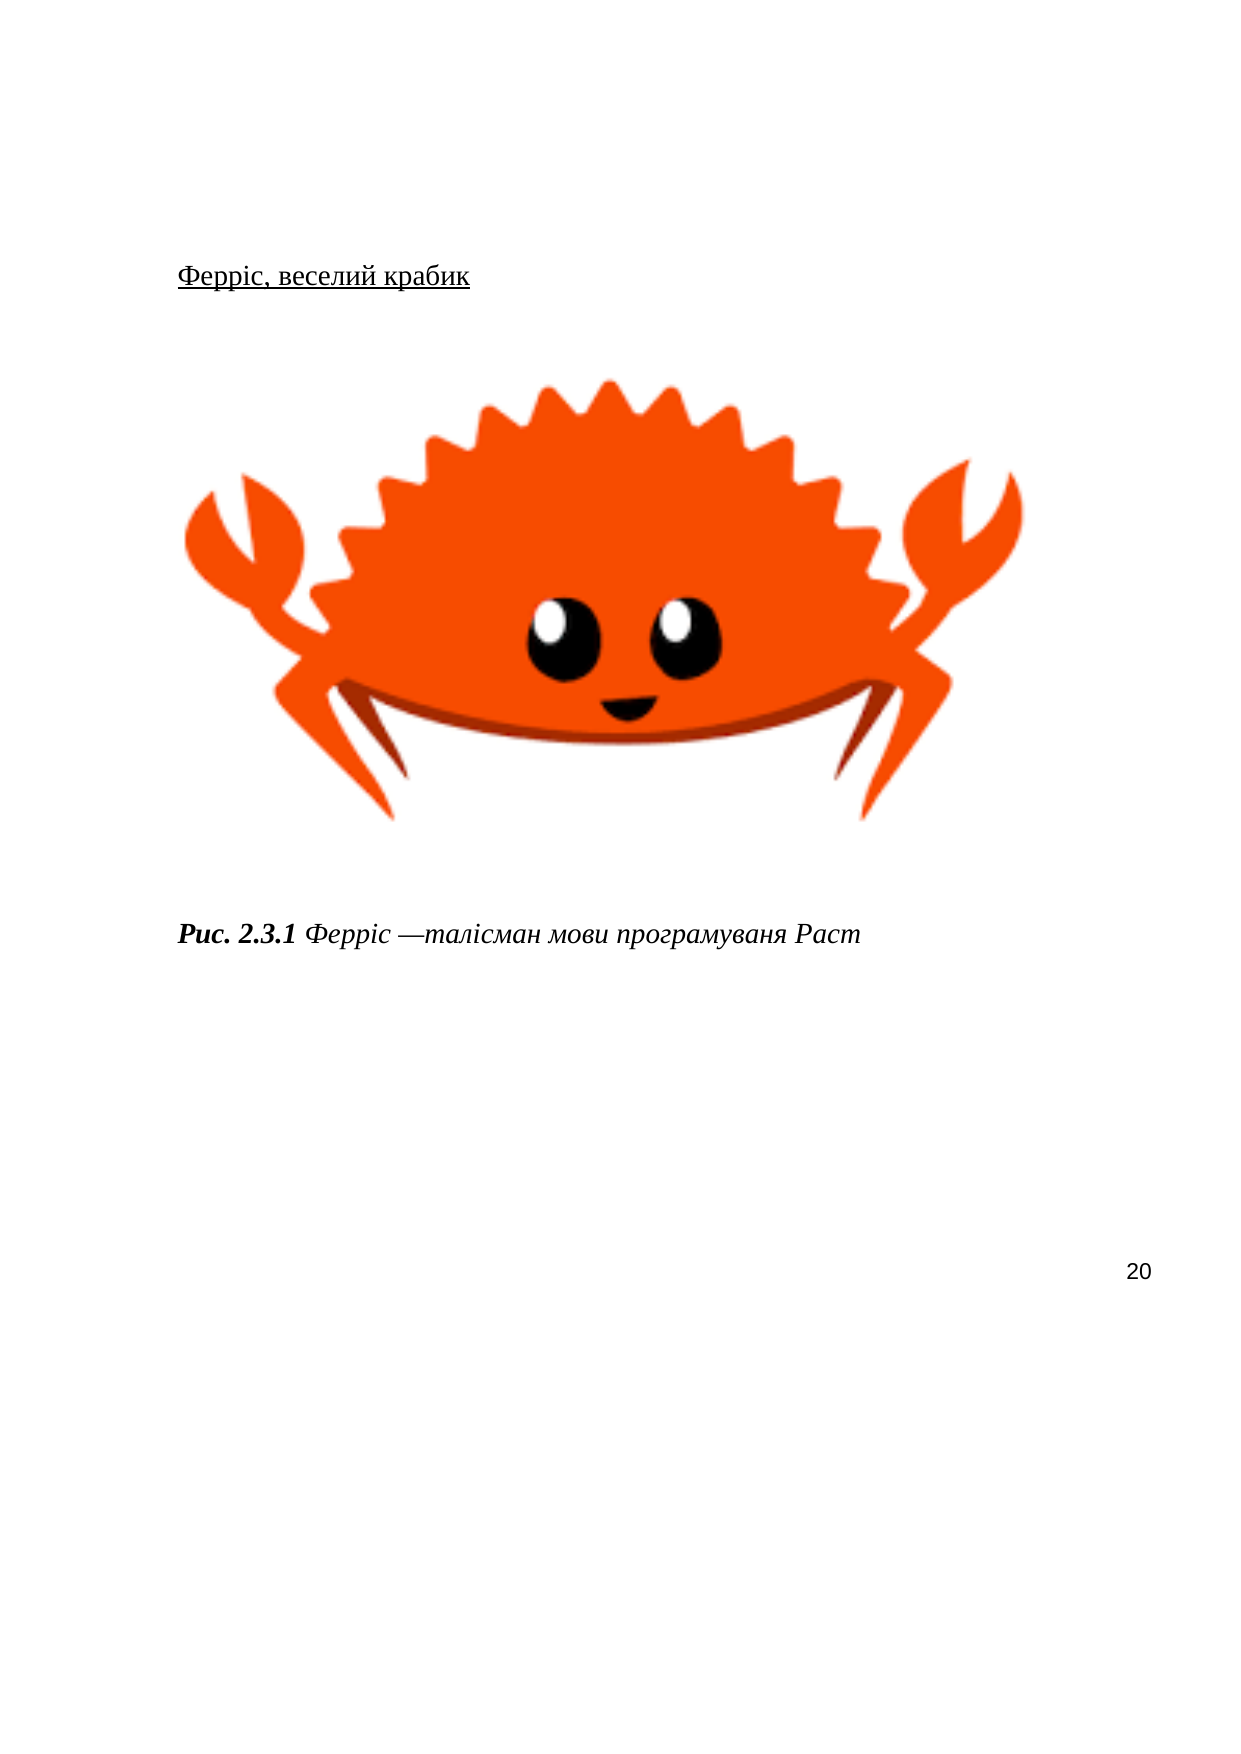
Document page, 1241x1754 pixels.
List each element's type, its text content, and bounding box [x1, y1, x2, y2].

text Ферріс, веселий крабик [177, 258, 1152, 291]
picture [177, 317, 1035, 891]
text Рис. 2.3.1 Ферріс —талісман мови програмуваня Раст [177, 916, 1152, 949]
